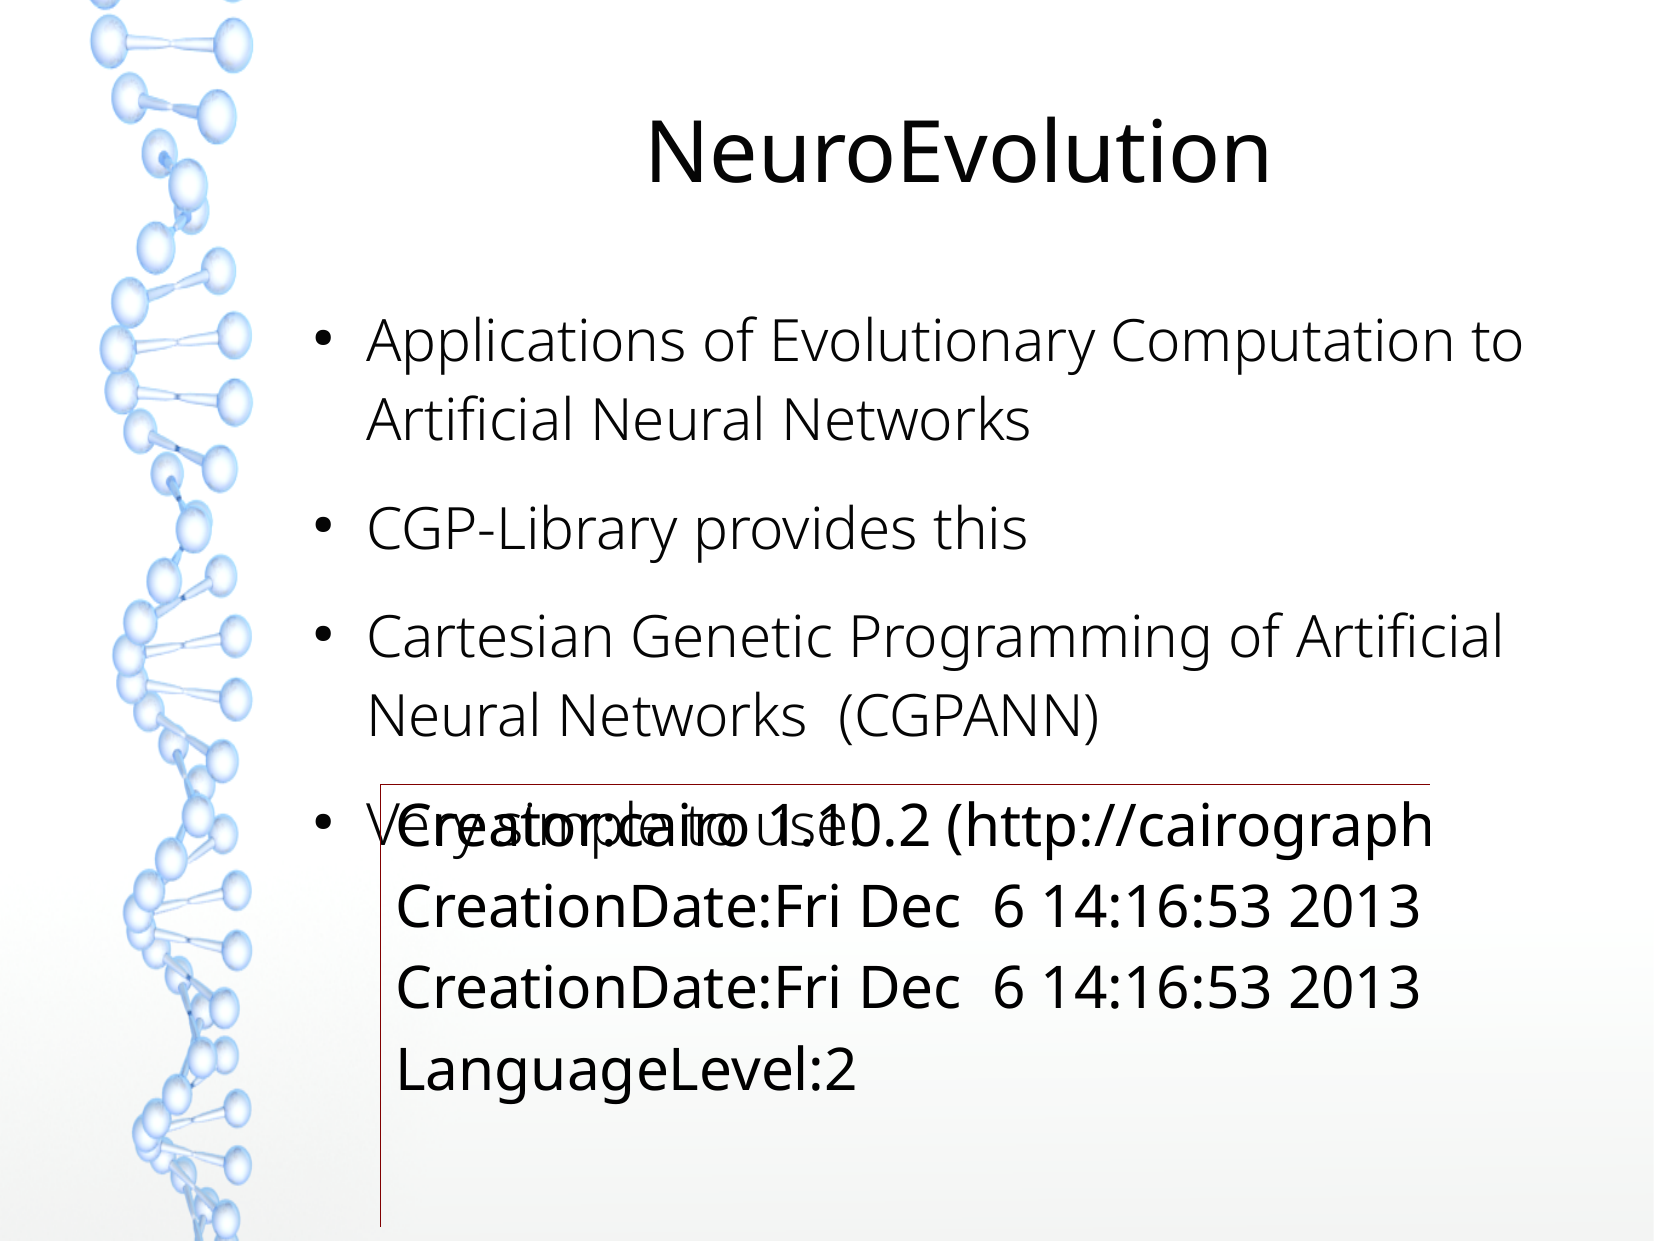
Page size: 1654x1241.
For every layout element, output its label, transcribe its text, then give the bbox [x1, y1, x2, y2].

list Applications of Evolutionary Computation to Artificial Neural Networks CGP-Library provides this Cartesian Genetic Programming of Artificial Neural Networks (CGPANN) Very simple to use! [295, 299, 1624, 1019]
picture [0, 0, 1654, 1241]
title NeuroEvolution [295, 47, 1624, 252]
